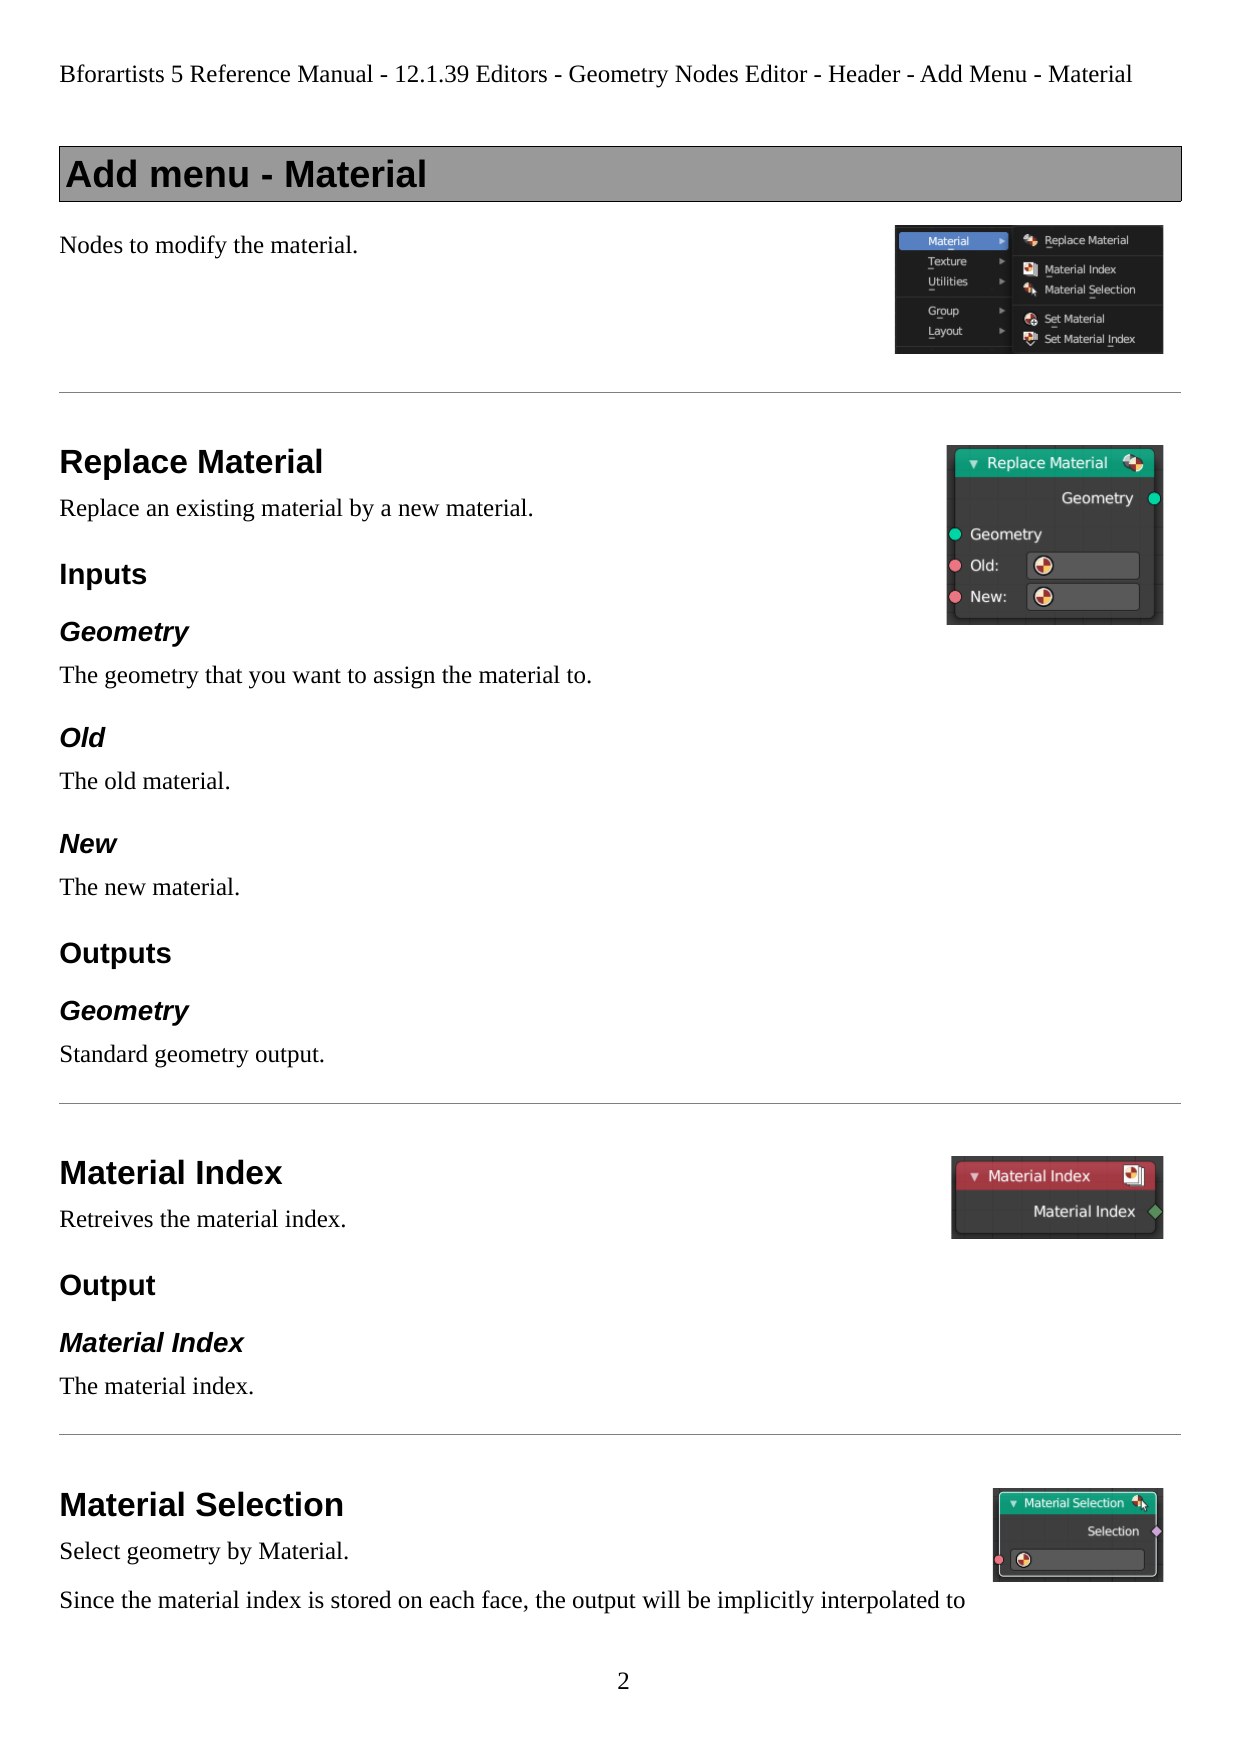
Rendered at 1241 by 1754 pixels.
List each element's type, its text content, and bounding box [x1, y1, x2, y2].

text The old material. [59, 766, 1181, 795]
subtitle Old [59, 722, 1181, 754]
text The geometry that you want to assign the material to. [59, 660, 1181, 689]
subtitle Inputs [59, 557, 946, 591]
picture [992, 1488, 1164, 1582]
text The new material. [59, 872, 1181, 901]
picture [951, 1156, 1164, 1239]
picture [894, 225, 1164, 354]
text Since the material index is stored on each face, the output will be implicitly interpolated to [59, 1585, 1181, 1614]
text Select geometry by Material. [59, 1536, 992, 1565]
text The material index. [59, 1371, 1181, 1399]
subtitle Material Index [59, 1326, 1181, 1358]
subtitle Geometry [59, 616, 1181, 648]
table_header Add menu - Material [60, 147, 1181, 201]
subtitle New [59, 828, 1181, 859]
text Retreives the material index. [59, 1204, 951, 1233]
text Replace an existing material by a new material. [59, 493, 946, 522]
subtitle Material Selection [59, 1485, 1181, 1523]
subtitle Output [59, 1268, 1181, 1301]
subtitle Replace Material [59, 442, 1181, 481]
subtitle Outputs [59, 936, 1181, 969]
picture [946, 445, 1164, 625]
subtitle Material Index [59, 1153, 1181, 1192]
subtitle [1164, 557, 1181, 591]
subtitle Geometry [59, 994, 1181, 1026]
text Nodes to modify the material. [59, 230, 894, 259]
text Standard geometry output. [59, 1039, 1181, 1068]
